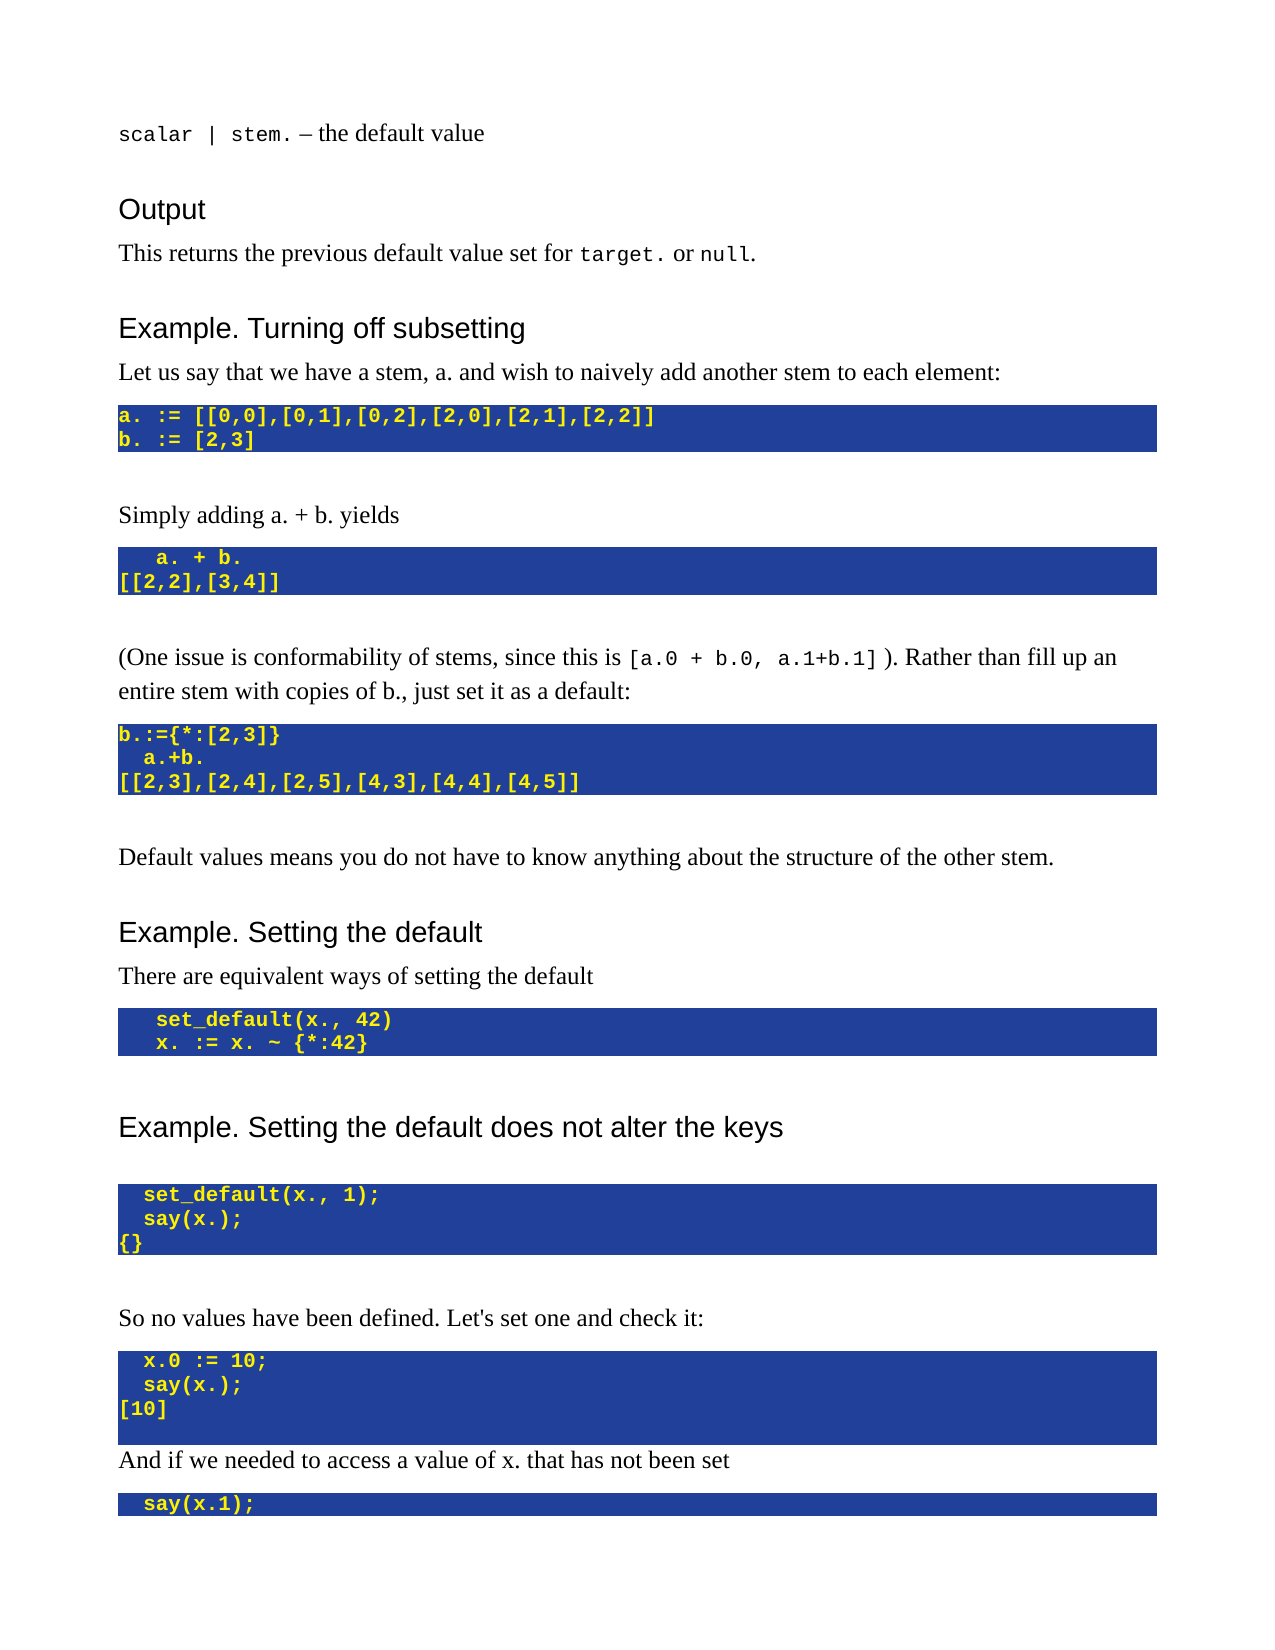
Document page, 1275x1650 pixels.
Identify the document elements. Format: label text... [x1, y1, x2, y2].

text Simply adding a. + b. yields [118, 500, 1157, 528]
text scalar | stem. – the default value [118, 118, 1157, 148]
text [[2,2],[3,4]] [118, 571, 1157, 595]
text This returns the previous default value set for target. or null. [118, 238, 1157, 267]
text a. := [[0,0],[0,1],[0,2],[2,0],[2,1],[2,2]] [118, 405, 1157, 428]
text And if we needed to access a value of x. that has not been set [118, 1445, 1157, 1474]
text x. := x. ~ {*:42} [118, 1032, 1157, 1056]
text {} [118, 1232, 1157, 1255]
text x.0 := 10; [118, 1351, 1157, 1374]
text set_default(x., 42) [118, 1008, 1157, 1032]
text So no values have been defined. Let's set one and check it: [118, 1303, 1157, 1332]
text [10] [118, 1398, 1157, 1421]
text say(x.1); [118, 1493, 1157, 1516]
subtitle Example. Turning off subsetting [118, 311, 1157, 345]
subtitle Example. Setting the default [118, 915, 1157, 948]
text b.:={*:[2,3]} [118, 724, 1157, 747]
text say(x.); [118, 1374, 1157, 1398]
text say(x.); [118, 1208, 1157, 1232]
text [[2,3],[2,4],[2,5],[4,3],[4,4],[4,5]] [118, 771, 1157, 795]
text a.+b. [118, 747, 1157, 771]
text Let us say that we have a stem, a. and wish to naively add another stem to each element: [118, 357, 1157, 386]
subtitle Output [118, 192, 1157, 225]
text b. := [2,3] [118, 428, 1157, 452]
text (One issue is conformability of stems, since this is [a.0 + b.0, a.1+b.1] ). Rather than fill up an entire stem with copies of b., just set it as a default: [118, 642, 1157, 705]
text a. + b. [118, 547, 1157, 571]
text There are equivalent ways of setting the default [118, 961, 1157, 990]
text set_default(x., 1); [118, 1184, 1157, 1208]
subtitle Example. Setting the default does not alter the keys [118, 1109, 1157, 1143]
text Default values means you do not have to know anything about the structure of the other stem. [118, 842, 1157, 871]
